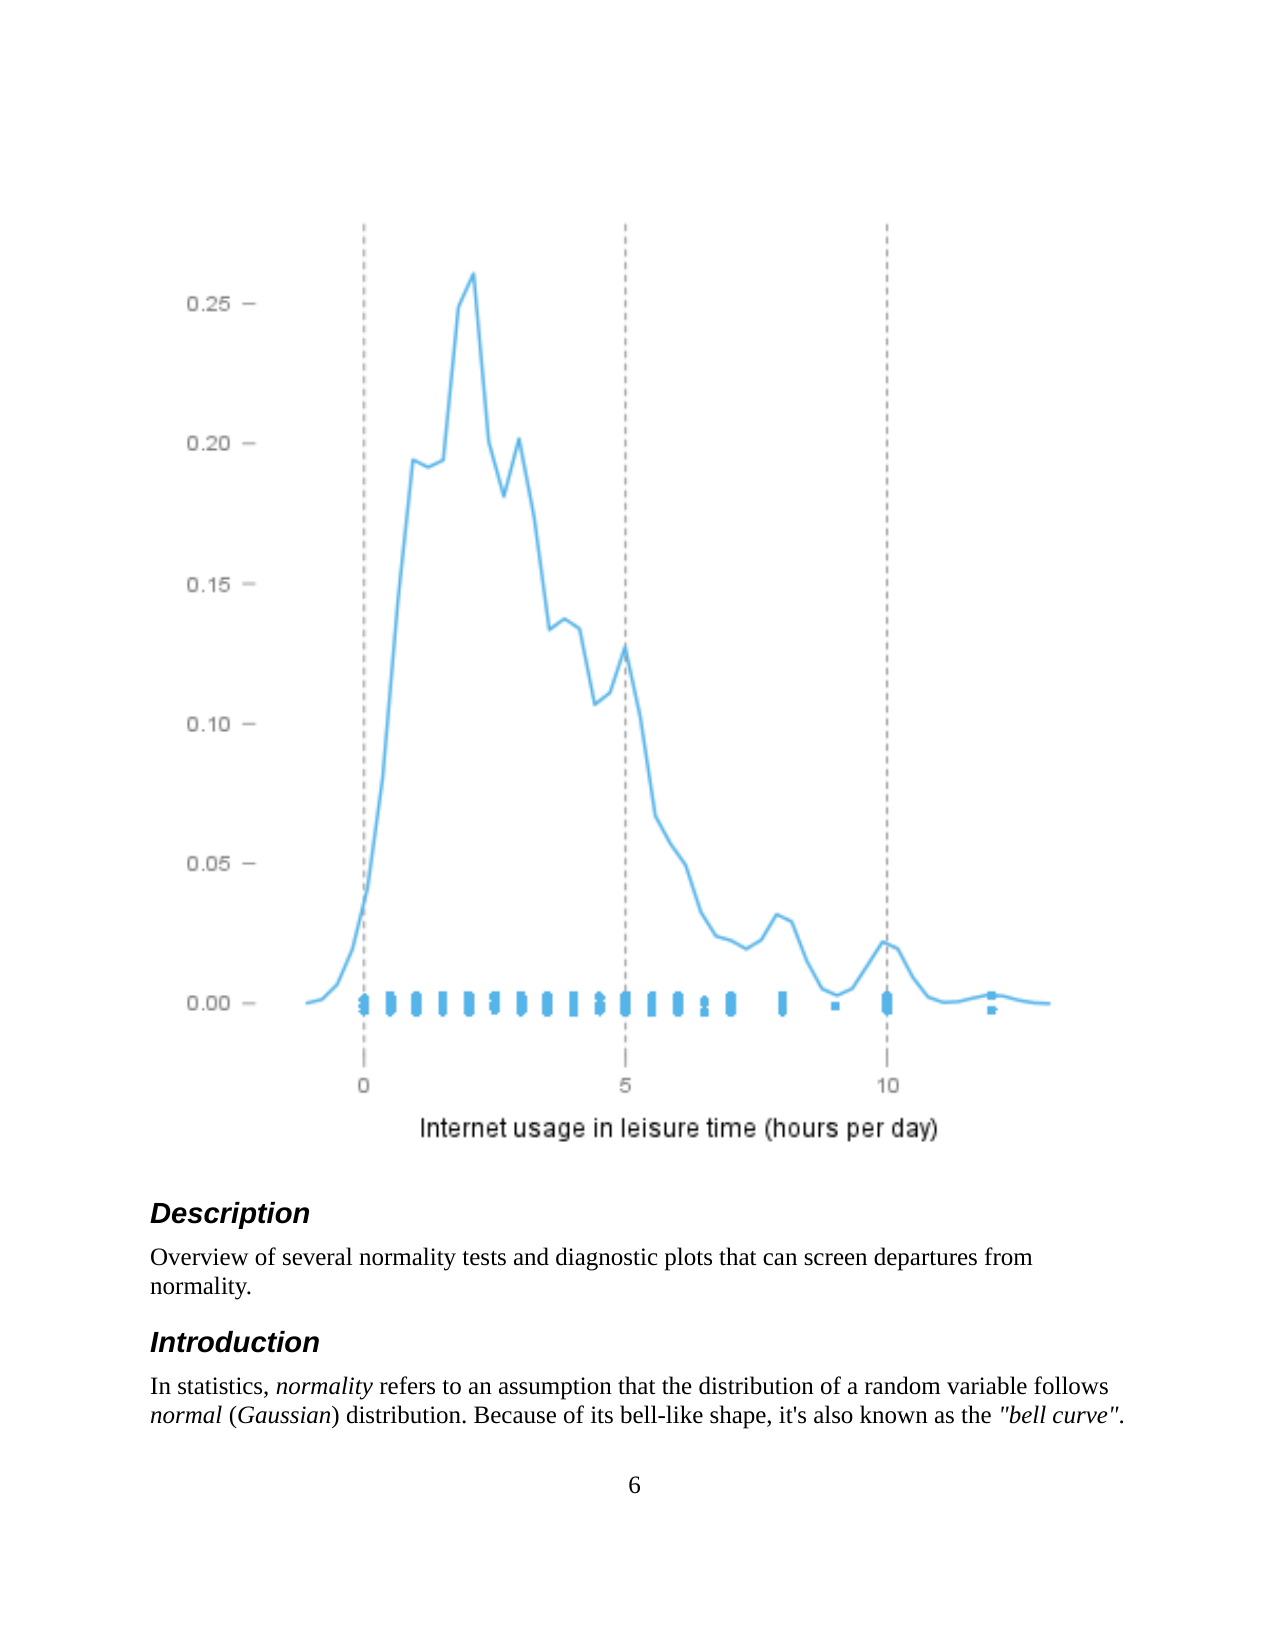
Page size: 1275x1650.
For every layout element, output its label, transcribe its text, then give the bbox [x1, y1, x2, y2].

picture [150, 150, 1163, 1163]
text Overview of several normality tests and diagnostic plots that can screen departures from normality. [150, 1242, 1125, 1300]
subtitle Description [150, 1196, 1125, 1230]
text In statistics, normality refers to an assumption that the distribution of a random variable follows normal (Gaussian) distribution. Because of its bell-like shape, it's also known as the "bell curve". [150, 1371, 1125, 1428]
subtitle Introduction [150, 1325, 1125, 1358]
